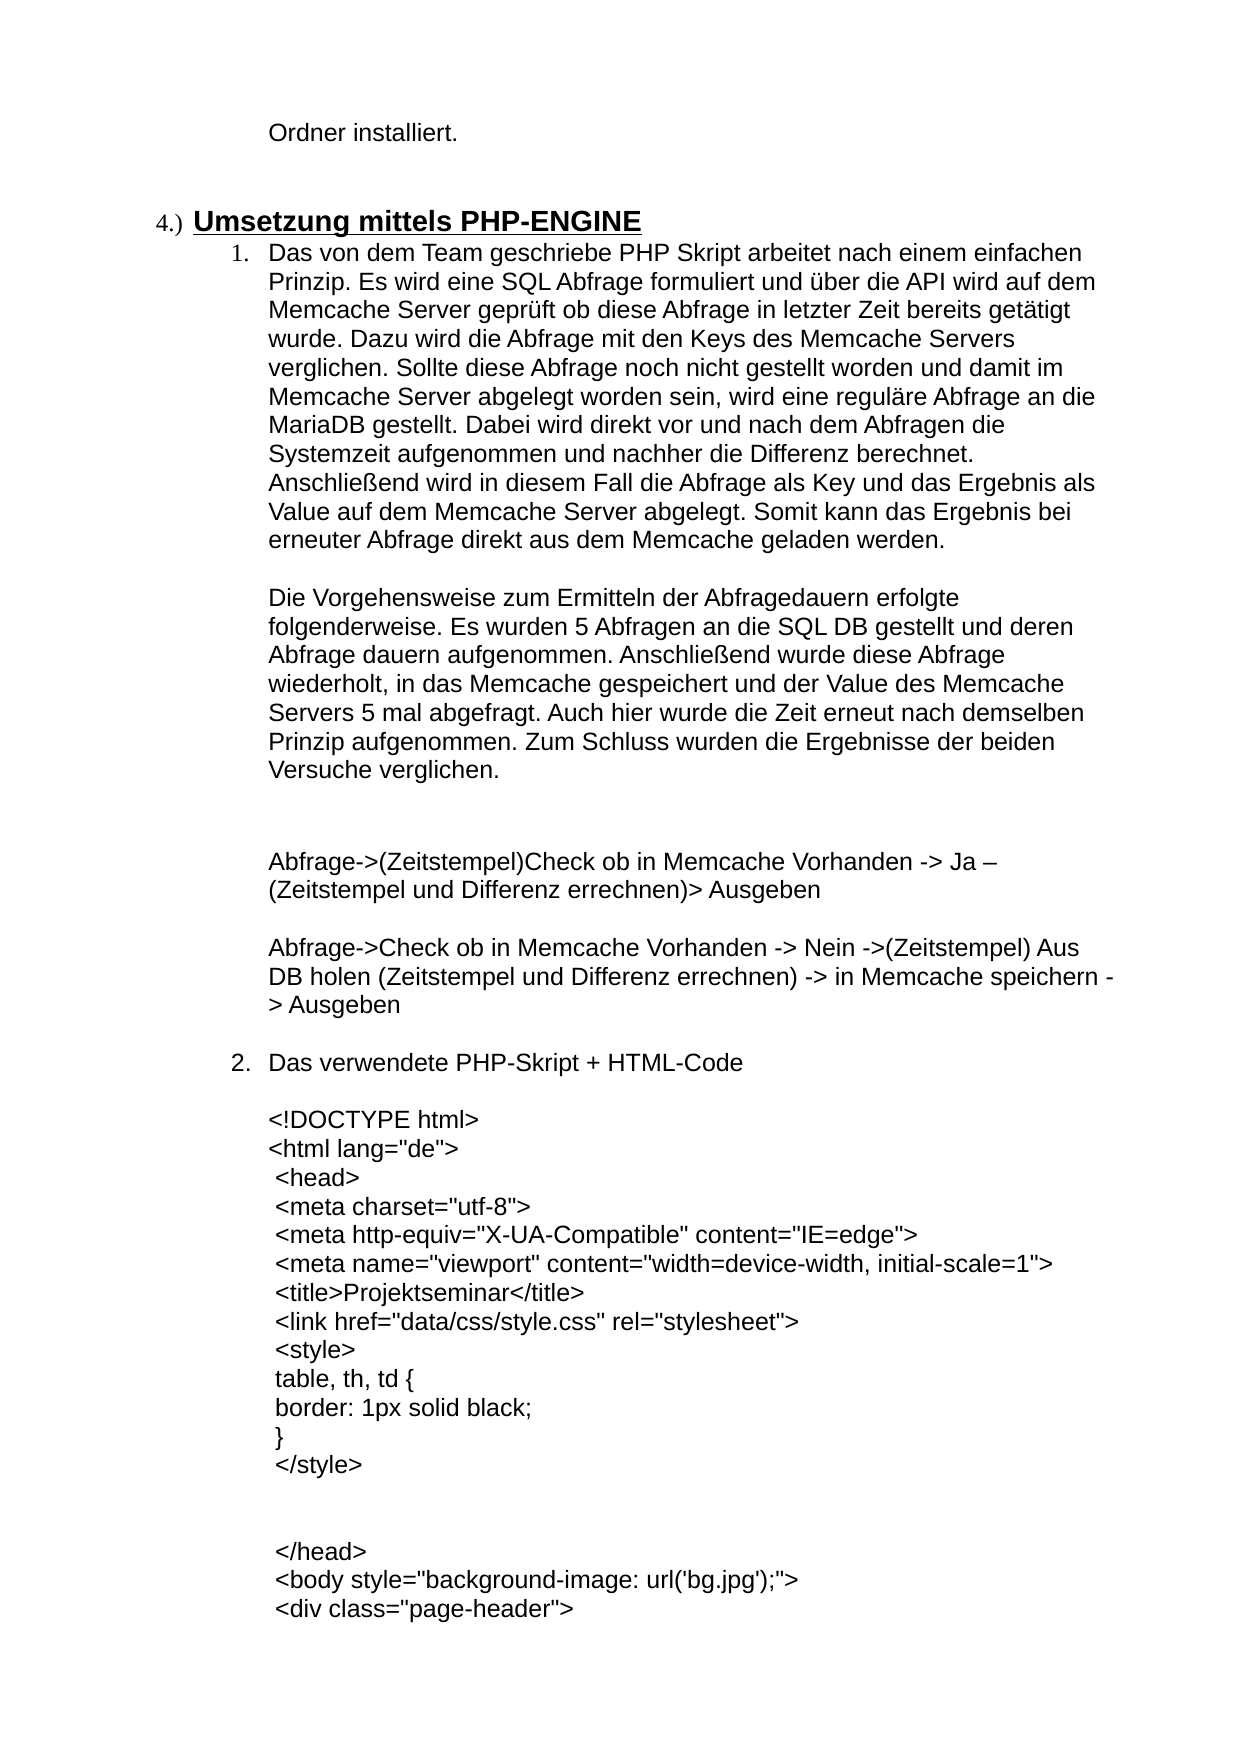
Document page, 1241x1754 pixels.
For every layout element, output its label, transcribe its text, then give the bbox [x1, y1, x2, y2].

list Abfrage->(Zeitstempel)Check ob in Memcache Vorhanden -> Ja –(Zeitstempel und Differenz errechnen)> Ausgeben [231, 847, 1122, 933]
list Das verwendete PHP-Skript + HTML-Code <!DOCTYPE html> <html lang="de"> <head> <meta charset="utf-8"> <meta http-equiv="X-UA-Compatible" content="IE=edge"> <meta name="viewport" content="width=device-width, initial-scale=1"> <title>Projektseminar</title> <link href="data/css/style.css" rel="stylesheet"> <style> table, th, td { border: 1px solid black; } </style> </head> <body style="background-image: url('bg.jpg');"> <div class="page-header"> [231, 1048, 1122, 1623]
list Ordner installiert. [231, 118, 1122, 147]
list Umsetzung mittels PHP-ENGINE [156, 204, 1122, 238]
list Das von dem Team geschriebe PHP Skript arbeitet nach einem einfachen Prinzip. Es wird eine SQL Abfrage formuliert und über die API wird auf dem Memcache Server geprüft ob diese Abfrage in letzter Zeit bereits getätigt wurde. Dazu wird die Abfrage mit den Keys des Memcache Servers verglichen. Sollte diese Abfrage noch nicht gestellt worden und damit im Memcache Server abgelegt worden sein, wird eine reguläre Abfrage an die MariaDB gestellt. Dabei wird direkt vor und nach dem Abfragen die Systemzeit aufgenommen und nachher die Differenz berechnet. Anschließend wird in diesem Fall die Abfrage als Key und das Ergebnis als Value auf dem Memcache Server abgelegt. Somit kann das Ergebnis bei erneuter Abfrage direkt aus dem Memcache geladen werden. Die Vorgehensweise zum Ermitteln der Abfragedauern erfolgte folgenderweise. Es wurden 5 Abfragen an die SQL DB gestellt und deren Abfrage dauern aufgenommen. Anschließend wurde diese Abfrage wiederholt, in das Memcache gespeichert und der Value des Memcache Servers 5 mal abgefragt. Auch hier wurde die Zeit erneut nach demselben Prinzip aufgenommen. Zum Schluss wurden die Ergebnisse der beiden Versuche verglichen. [231, 238, 1122, 847]
list Abfrage->Check ob in Memcache Vorhanden -> Nein ->(Zeitstempel) Aus DB holen (Zeitstempel und Differenz errechnen) -> in Memcache speichern -> Ausgeben [231, 933, 1122, 1019]
